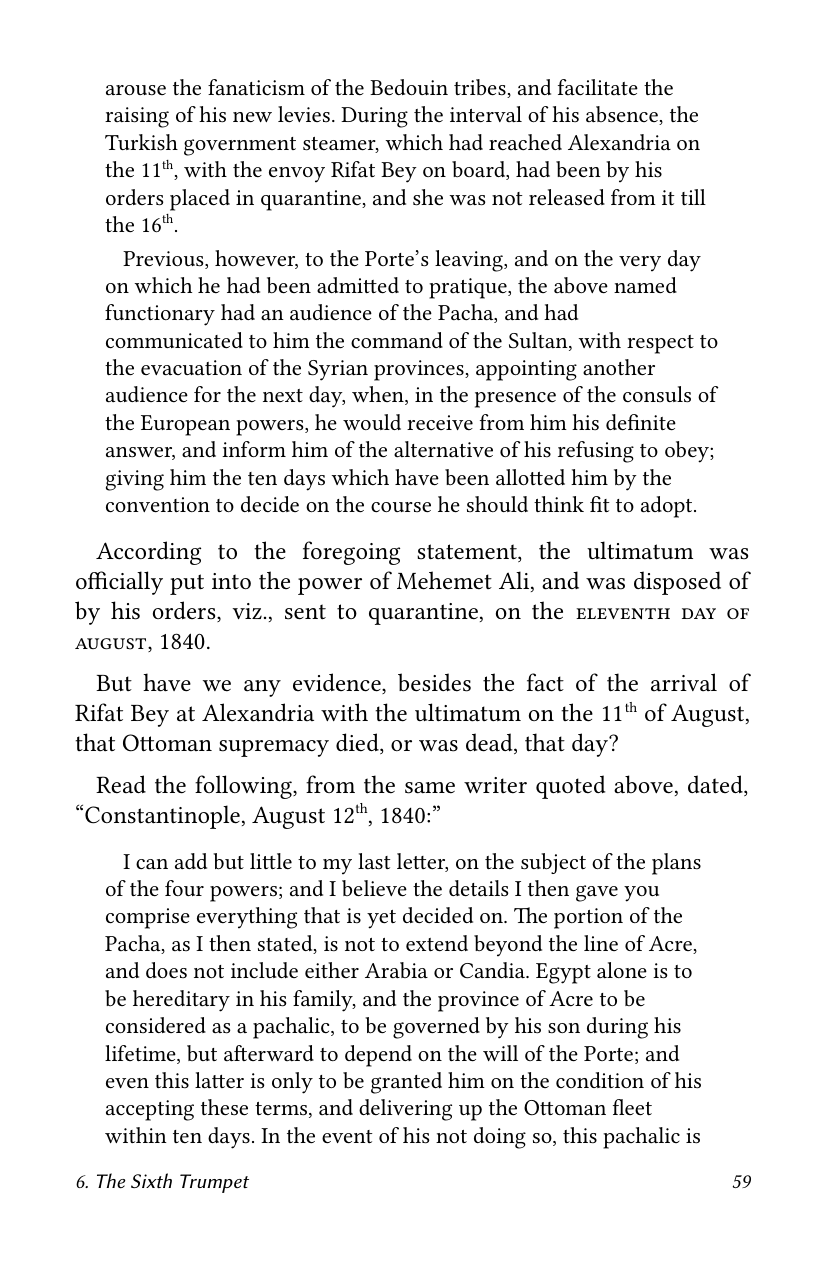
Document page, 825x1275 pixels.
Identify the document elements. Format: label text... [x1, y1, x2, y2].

text Previous, however, to the Porte’s leaving, and on the very day on which he had been admitted to pratique, the above named functionary had an audience of the Pacha, and had communicated to him the command of the Sultan, with respect to the evacuation of the Syrian provinces, appointing another audience for the next day, when, in the presence of the consuls of the European powers, he would receive from him his definite answer, and inform him of the alternative of his refusing to obey; giving him the ten days which have been allotted him by the convention to decide on the course he should think fit to adopt. [105, 245, 720, 518]
text According to the foregoing statement, the ultimatum was officially put into the power of Mehemet Ali, and was disposed of by his orders, viz., sent to quarantine, on the ELEVENTH DAY OF AUGUST, 1840. [75, 537, 750, 656]
text Read the following, from the same writer quoted above, dated, “Constantinople, August 12th, 1840:” [75, 771, 750, 829]
text arouse the fanaticism of the Bedouin tribes, and facilitate the raising of his new levies. During the interval of his absence, the Turkish government steamer, which had reached Alexandria on the 11th, with the envoy Rifat Bey on board, had been by his orders placed in quarantine, and she was not released from it till the 16th. [105, 75, 720, 238]
text I can add but little to my last letter, on the subject of the plans of the four powers; and I believe the details I then gave you comprise everything that is yet decided on. The portion of the Pacha, as I then stated, is not to extend beyond the line of Acre, and does not include either Arabia or Candia. Egypt alone is to be hereditary in his family, and the province of Acre to be considered as a pachalic, to be governed by his son during his lifetime, but afterward to depend on the will of the Porte; and even this latter is only to be granted him on the condition of his accepting these terms, and delivering up the Ottoman fleet within ten days. In the event of his not doing so, this pachalic is [105, 849, 720, 1149]
text But have we any evidence, besides the fact of the arrival of Rifat Bey at Alexandria with the ultimatum on the 11th of August, that Ottoman supremacy died, or was dead, that day? [75, 669, 750, 757]
